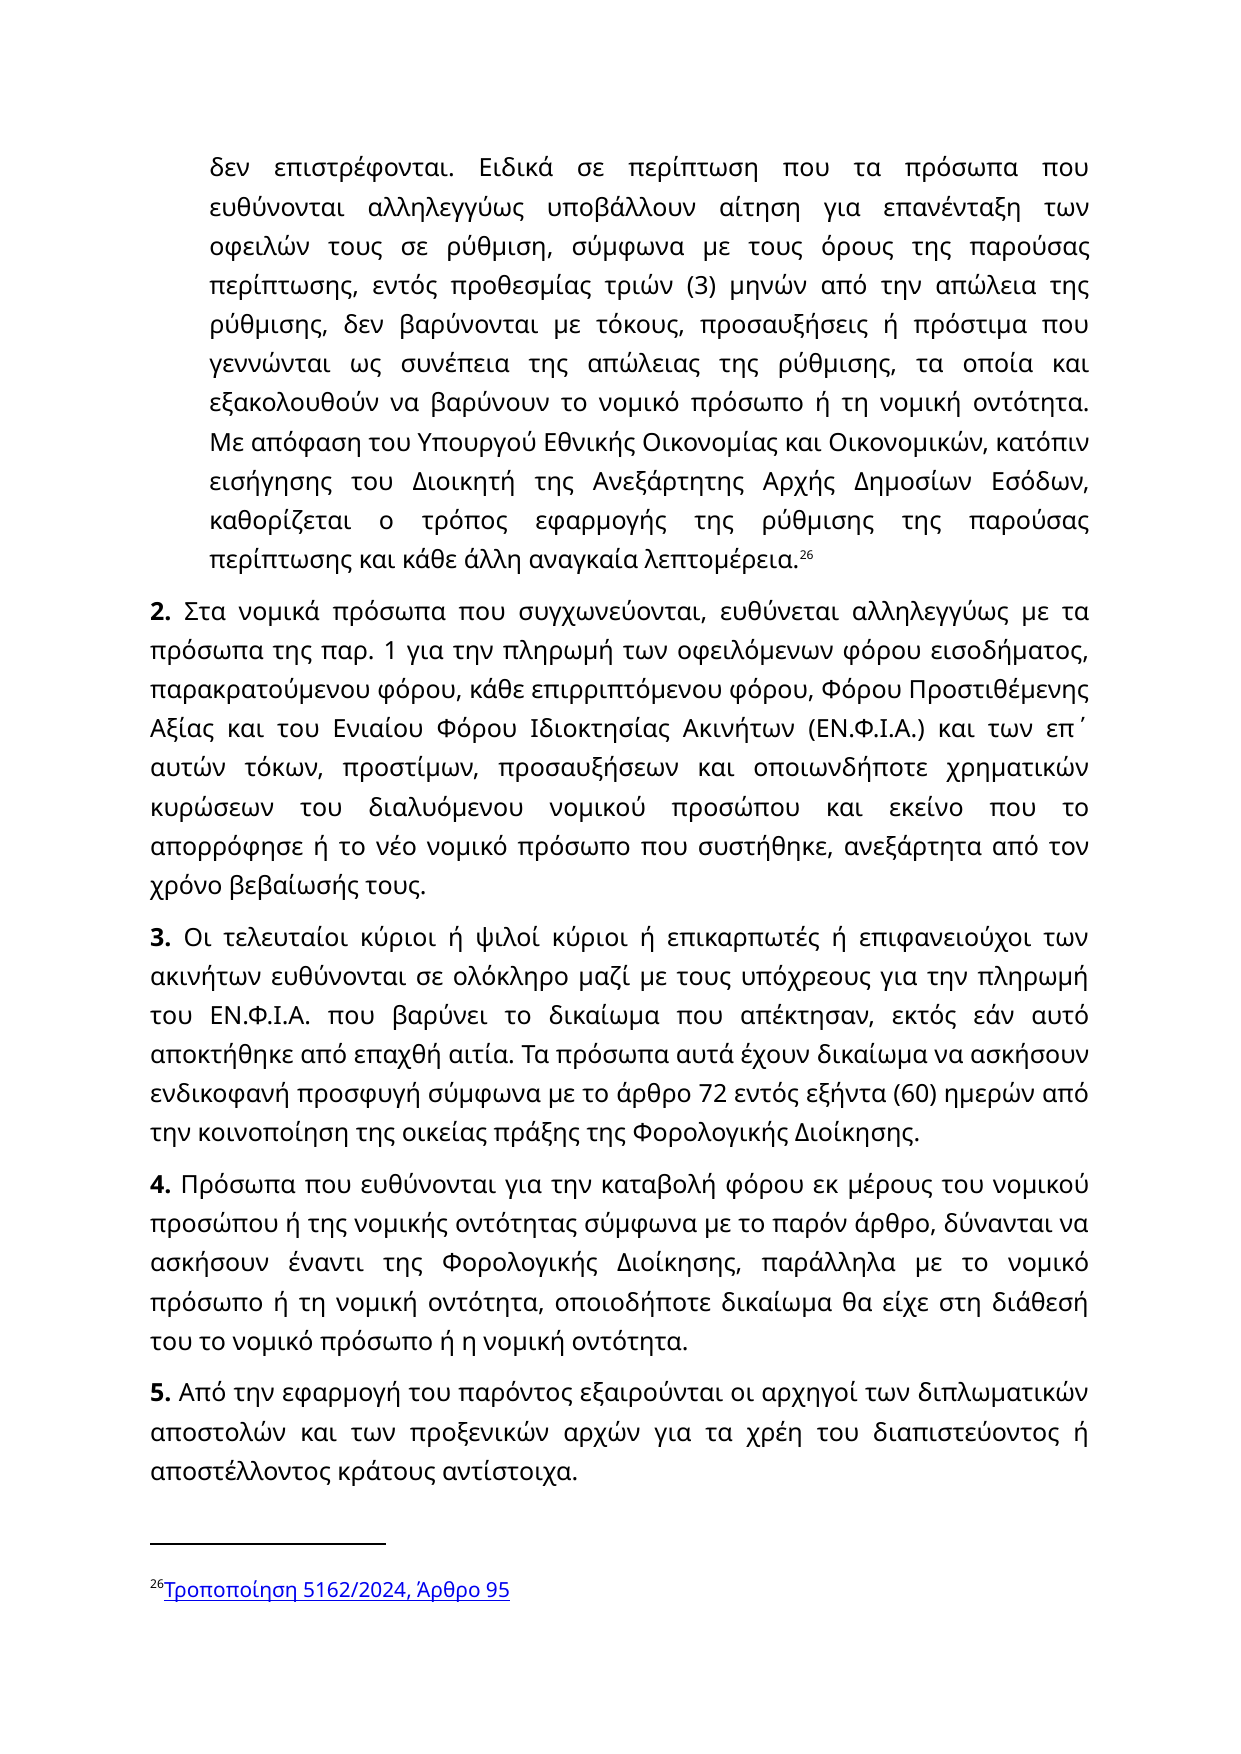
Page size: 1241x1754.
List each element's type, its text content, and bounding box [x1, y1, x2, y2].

list δεν επιστρέφονται. Ειδικά σε περίπτωση που τα πρόσωπα που ευθύνονται αλληλεγγύως υποβάλλουν αίτηση για επανένταξη των οφειλών τους σε ρύθμιση, σύμφωνα με τους όρους της παρούσας περίπτωσης, εντός προθεσμίας τριών (3) μηνών από την απώλεια της ρύθμισης, δεν βαρύνονται με τόκους, προσαυξήσεις ή πρόστιμα που γεννώνται ως συνέπεια της απώλειας της ρύθμισης, τα οποία και εξακολουθούν να βαρύνουν το νομικό πρόσωπο ή τη νομική οντότητα. Με απόφαση του Υπουργού Εθνικής Οικονομίας και Οικονομικών, κατόπιν εισήγησης του Διοικητή της Ανεξάρτητης Αρχής Δημοσίων Εσόδων, καθορίζεται ο τρόπος εφαρμογής της ρύθμισης της παρούσας περίπτωσης και κάθε άλλη αναγκαία λεπτομέρεια. [150, 150, 1090, 576]
text 5. Από την εφαρμογή του παρόντος εξαιρούνται οι αρχηγοί των διπλωματικών αποστολών και των προξενικών αρχών για τα χρέη του διαπιστεύοντος ή αποστέλλοντος κράτους αντίστοιχα. [150, 1375, 1090, 1487]
text 4. Πρόσωπα που ευθύνονται για την καταβολή φόρου εκ μέρους του νομικού προσώπου ή της νομικής οντότητας σύμφωνα με το παρόν άρθρο, δύνανται να ασκήσουν έναντι της Φορολογικής Διοίκησης, παράλληλα με το νομικό πρόσωπο ή τη νομική οντότητα, οποιοδήποτε δικαίωμα θα είχε στη διάθεσή του το νομικό πρόσωπο ή η νομική οντότητα. [150, 1167, 1090, 1357]
text Τροποποίηση 5162/2024, Άρθρο 95 [150, 1576, 1090, 1604]
text 3. Οι τελευταίοι κύριοι ή ψιλοί κύριοι ή επικαρπωτές ή επιφανειούχοι των ακινήτων ευθύνονται σε ολόκληρο μαζί με τους υπόχρεους για την πληρωμή του ΕΝ.Φ.Ι.Α. που βαρύνει το δικαίωμα που απέκτησαν, εκτός εάν αυτό αποκτήθηκε από επαχθή αιτία. Τα πρόσωπα αυτά έχουν δικαίωμα να ασκήσουν ενδικοφανή προσφυγή σύμφωνα με το άρθρο 72 εντός εξήντα (60) ημερών από την κοινοποίηση της οικείας πράξης της Φορολογικής Διοίκησης. [150, 919, 1090, 1149]
text 2. Στα νομικά πρόσωπα που συγχωνεύονται, ευθύνεται αλληλεγγύως με τα πρόσωπα της παρ. 1 για την πληρωμή των οφειλόμενων φόρου εισοδήματος, παρακρατούμενου φόρου, κάθε επιρριπτόμενου φόρου, Φόρου Προστιθέμενης Αξίας και του Ενιαίου Φόρου Ιδιοκτησίας Ακινήτων (ΕΝ.Φ.Ι.Α.) και των επ΄ αυτών τόκων, προστίμων, προσαυξήσεων και οποιωνδήποτε χρηματικών κυρώσεων του διαλυόμενου νομικού προσώπου και εκείνο που το απορρόφησε ή το νέο νομικό πρόσωπο που συστήθηκε, ανεξάρτητα από τον χρόνο βεβαίωσής τους. [150, 593, 1090, 902]
